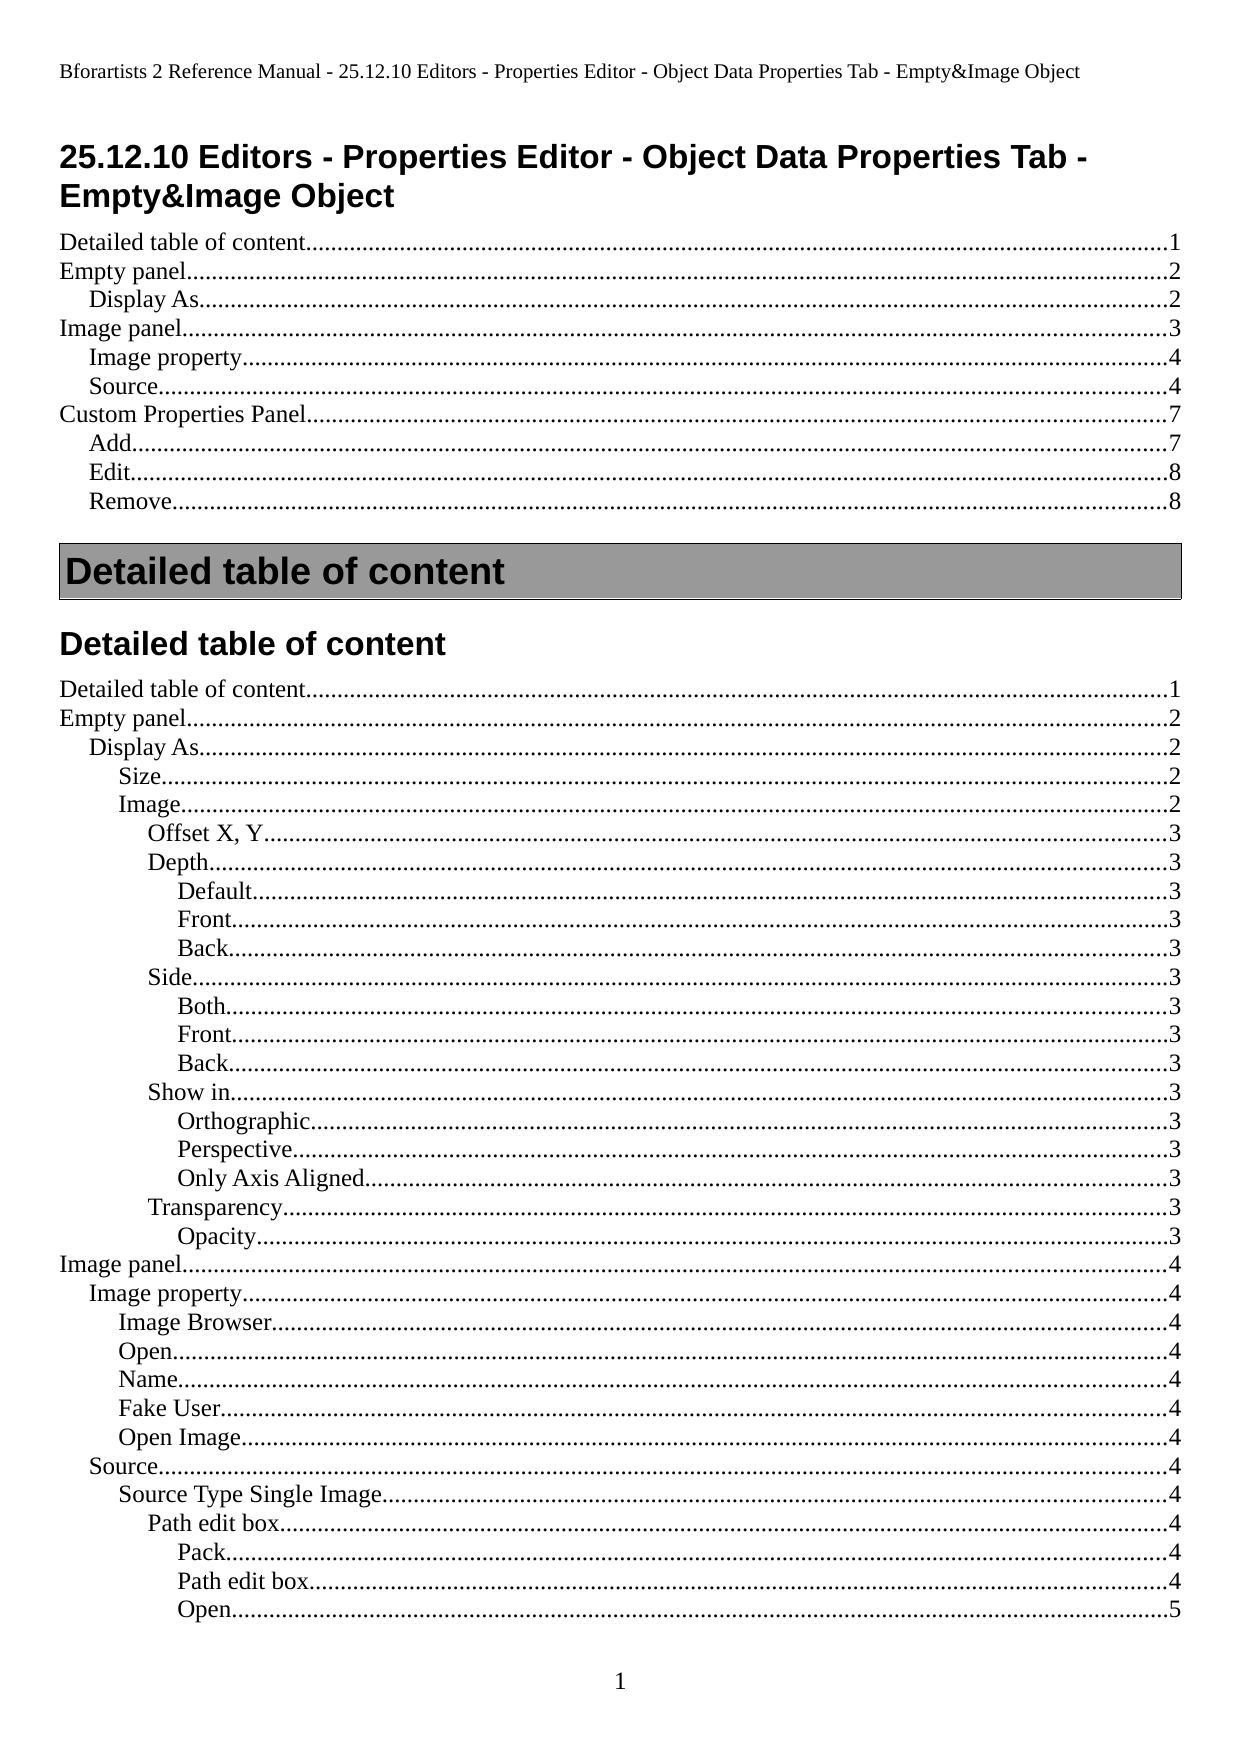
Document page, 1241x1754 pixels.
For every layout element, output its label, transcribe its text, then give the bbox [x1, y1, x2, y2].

text Perspective 3 [177, 1134, 1181, 1163]
text Source 4 [88, 1451, 1181, 1479]
text Image property 4 [88, 1278, 1181, 1307]
text Opacity 3 [177, 1221, 1181, 1249]
text Both 3 [177, 991, 1181, 1019]
text Front 3 [177, 904, 1181, 933]
text Show in 3 [147, 1077, 1181, 1106]
text Front 3 [177, 1019, 1181, 1048]
text Only Axis Aligned 3 [177, 1163, 1181, 1192]
text Empty panel 2 [59, 256, 1181, 284]
text Add 7 [88, 428, 1181, 457]
text Side 3 [147, 962, 1181, 991]
text Pack 4 [177, 1537, 1181, 1566]
text Source 4 [88, 371, 1181, 399]
text Depth 3 [147, 847, 1181, 876]
text Remove 8 [88, 486, 1181, 514]
text Path edit box 4 [177, 1566, 1181, 1594]
text Open 5 [177, 1594, 1181, 1623]
text Empty panel 2 [59, 703, 1181, 732]
text Back 3 [177, 1048, 1181, 1077]
text Path edit box 4 [147, 1508, 1181, 1537]
text Display As 2 [88, 284, 1181, 313]
text Orthographic 3 [177, 1106, 1181, 1134]
text Image panel 3 [59, 313, 1181, 342]
text Image property 4 [88, 342, 1181, 371]
text Detailed table of content 1 [59, 227, 1181, 256]
text Default 3 [177, 876, 1181, 904]
text Open 4 [118, 1336, 1181, 1364]
text Image 2 [118, 789, 1181, 818]
table_header Detailed table of content [60, 544, 1181, 598]
text Name 4 [118, 1364, 1181, 1393]
text Display As 2 [88, 732, 1181, 761]
text Transparency 3 [147, 1192, 1181, 1221]
subtitle 25.12.10 Editors - Properties Editor - Object Data Properties Tab - Empty&Image Object [59, 138, 1181, 214]
text Size 2 [118, 761, 1181, 789]
text Edit 8 [88, 457, 1181, 486]
text Back 3 [177, 933, 1181, 962]
text Fake User 4 [118, 1393, 1181, 1422]
text Detailed table of content 1 [59, 674, 1181, 703]
text Source Type Single Image 4 [118, 1479, 1181, 1508]
subtitle Detailed table of content [59, 623, 1181, 662]
text Image Browser 4 [118, 1307, 1181, 1336]
text Custom Properties Panel 7 [59, 399, 1181, 428]
text Offset X, Y 3 [147, 818, 1181, 847]
text Open Image 4 [118, 1422, 1181, 1451]
text Image panel 4 [59, 1249, 1181, 1278]
